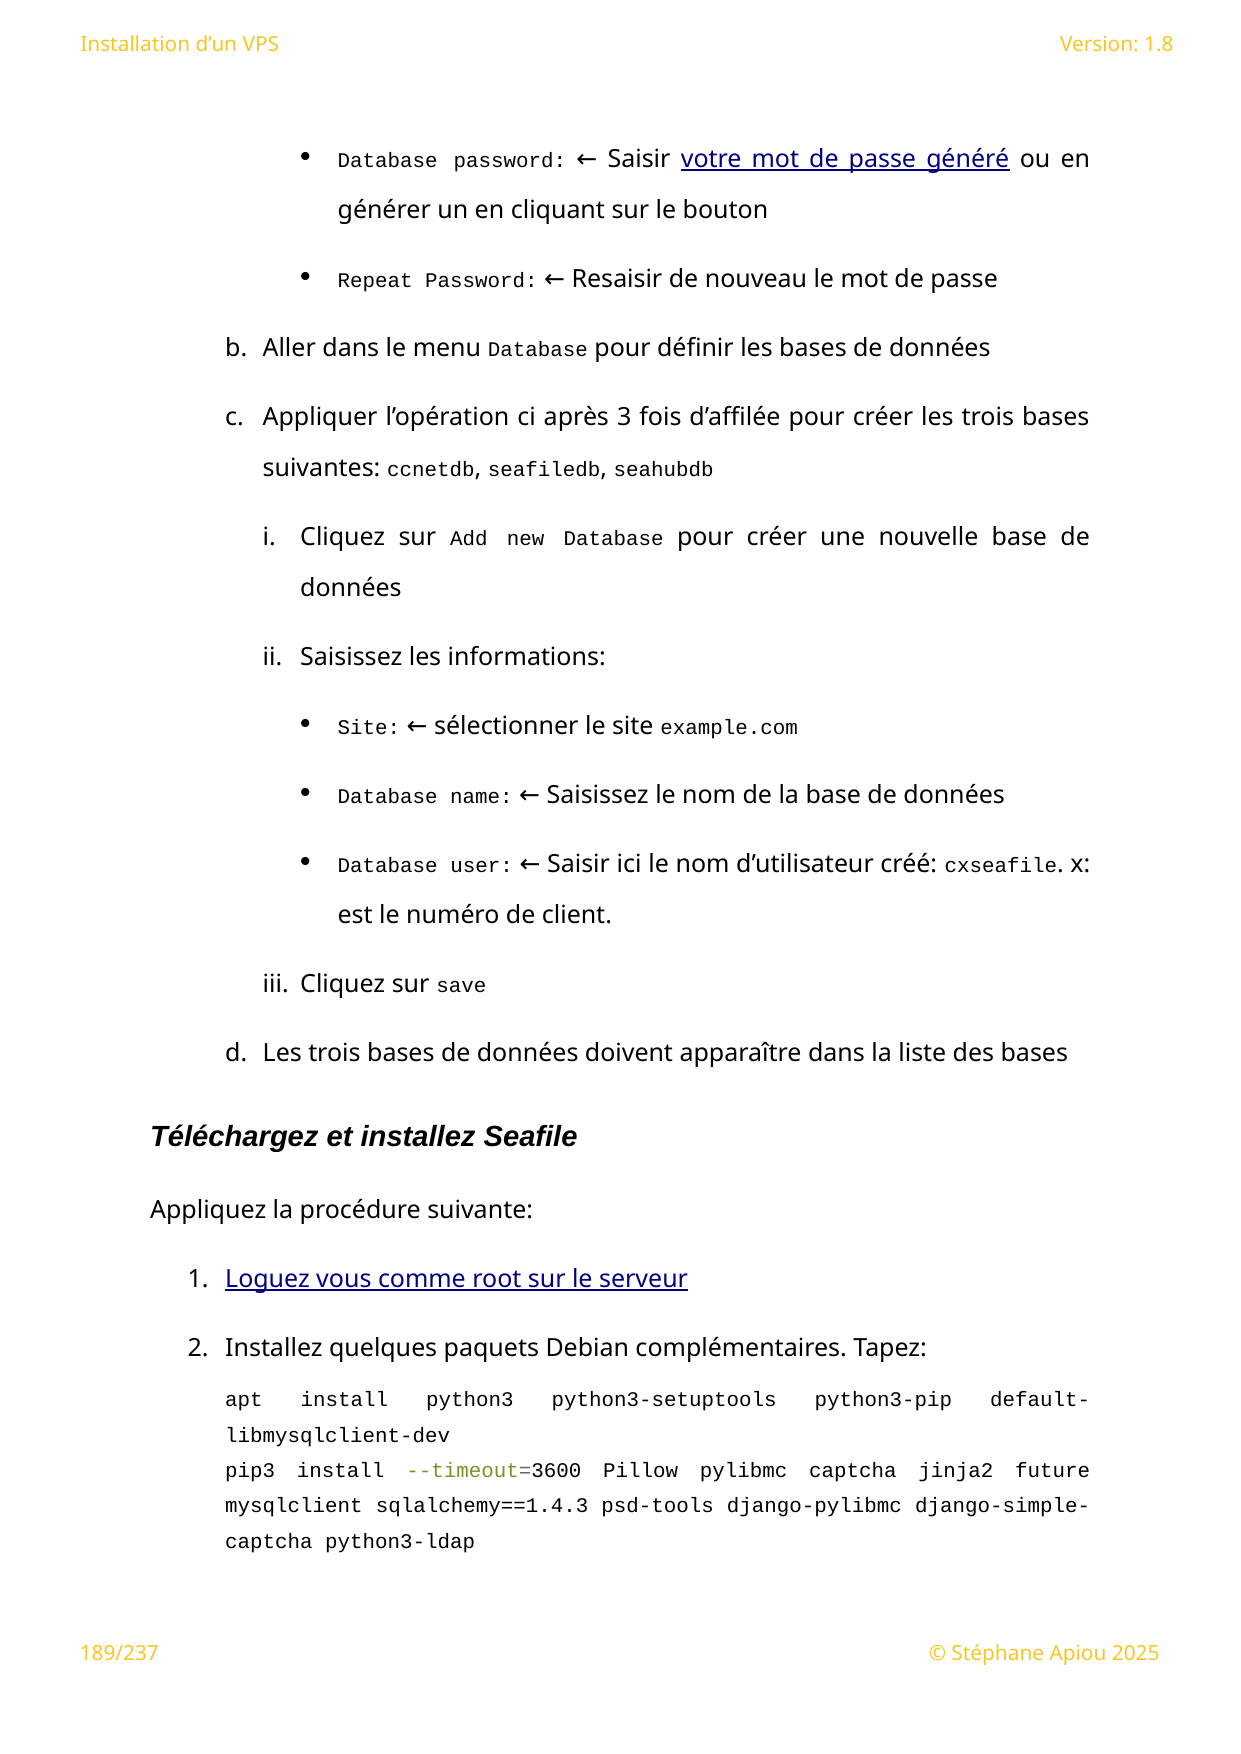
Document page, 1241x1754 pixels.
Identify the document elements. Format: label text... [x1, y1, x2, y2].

subtitle Téléchargez et installez Seafile [150, 1119, 1090, 1153]
list Saisissez les informations: [262, 639, 1090, 673]
list Database user: ← Saisir ici le nom d’utilisateur créé: cxseafile. x: est le numéro de client. [300, 846, 1090, 931]
list Appliquer l’opération ci après 3 fois d’affilée pour créer les trois bases suivantes: ccnetdb, seafiledb, seahubdb [225, 399, 1090, 484]
list Site: ← sélectionner le site example.com [300, 708, 1090, 742]
list Installez quelques paquets Debian complémentaires. Tapez: [187, 1329, 1090, 1363]
list Repeat Password: ← Resaisir de nouveau le mot de passe [300, 261, 1090, 295]
text Appliquez la procédure suivante: [150, 1191, 1090, 1225]
list Loguez vous comme root sur le serveur [187, 1260, 1090, 1294]
list apt install python3 python3-setuptools python3-pip default-libmysqlclient-dev [187, 1389, 1090, 1448]
list Cliquez sur save [262, 966, 1090, 999]
list Cliquez sur Add new Database pour créer une nouvelle base de données [262, 519, 1090, 604]
list Database password: ← Saisir votre mot de passe généré ou en générer un en cliquant sur le bouton [300, 141, 1090, 226]
list Aller dans le menu Database pour définir les bases de données [225, 330, 1090, 364]
list pip3 install --timeout=3600 Pillow pylibmc captcha jinja2 future mysqlclient sqlalchemy==1.4.3 psd-tools django-pylibmc django-simple-captcha python3-ldap [187, 1460, 1090, 1554]
list Database name: ← Saisissez le nom de la base de données [300, 777, 1090, 811]
list Les trois bases de données doivent apparaître dans la liste des bases [225, 1034, 1090, 1068]
